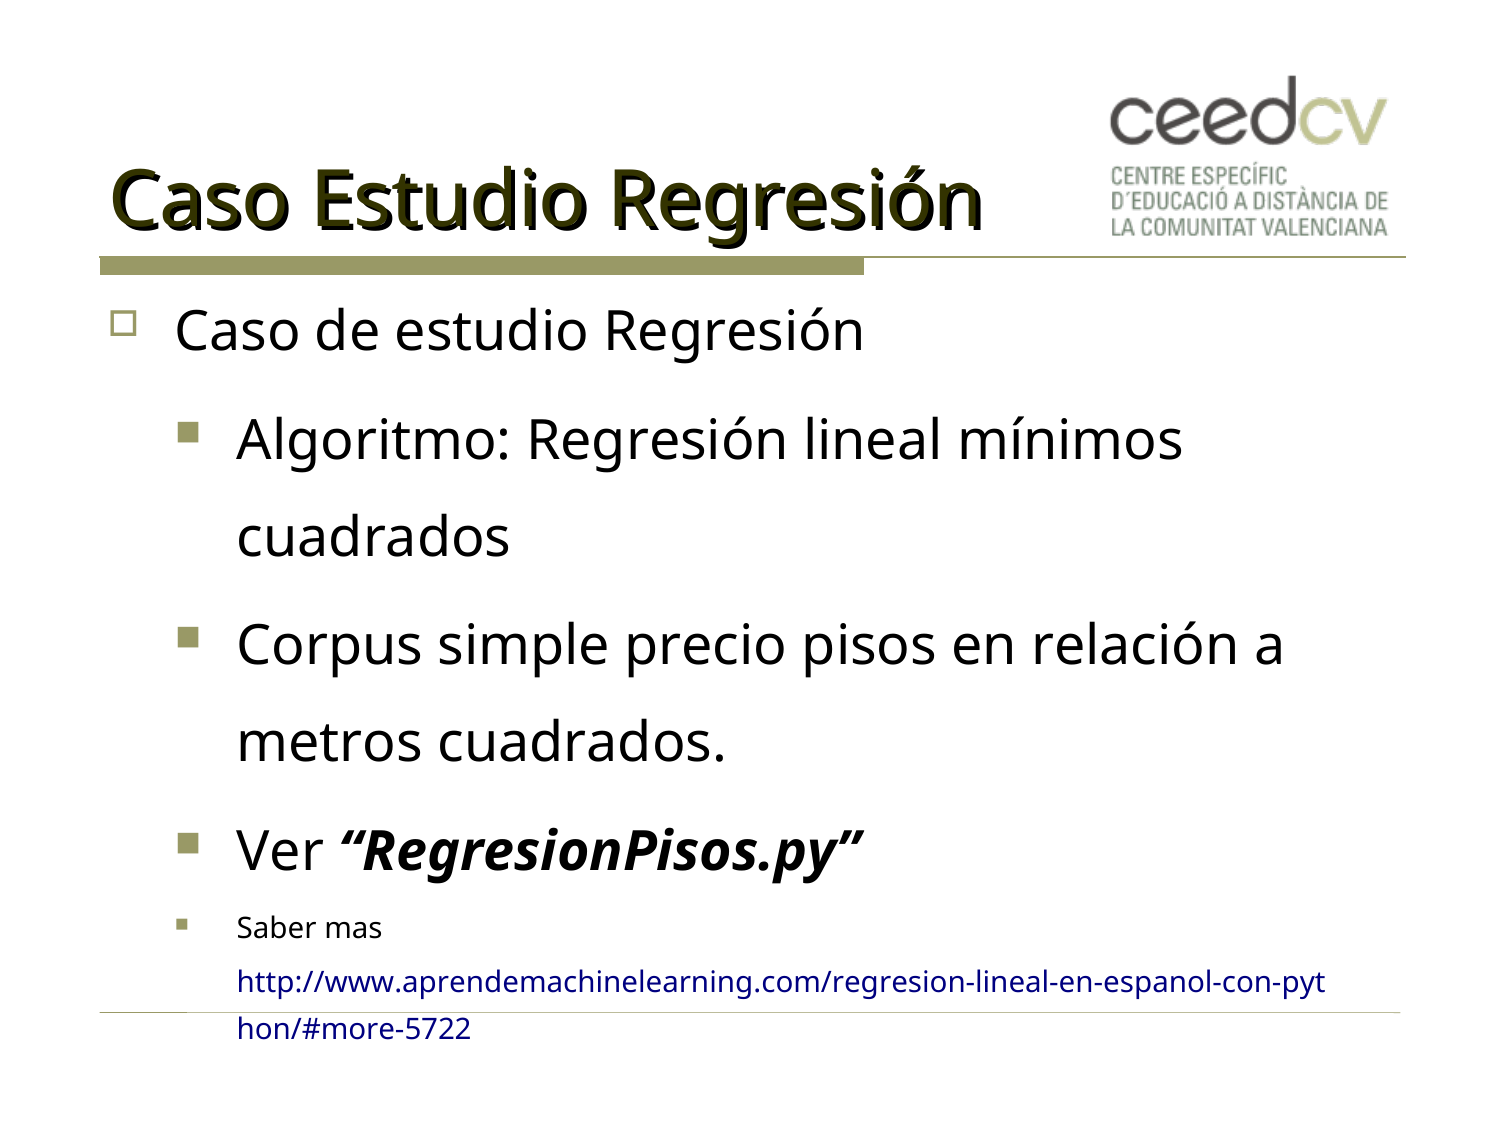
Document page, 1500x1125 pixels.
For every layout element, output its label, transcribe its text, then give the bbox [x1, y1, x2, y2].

list Caso de estudio Regresión Algoritmo: Regresión lineal mínimos cuadrados Corpus simple precio pisos en relación a metros cuadrados. Ver “RegresionPisos.py” Saber mas http://www.aprendemachinelearning.com/regresion-lineal-en-espanol-con-python/#more-5722 [92, 287, 1353, 1013]
picture [1086, 62, 1412, 250]
title Caso Estudio Regresión [94, 50, 1407, 250]
